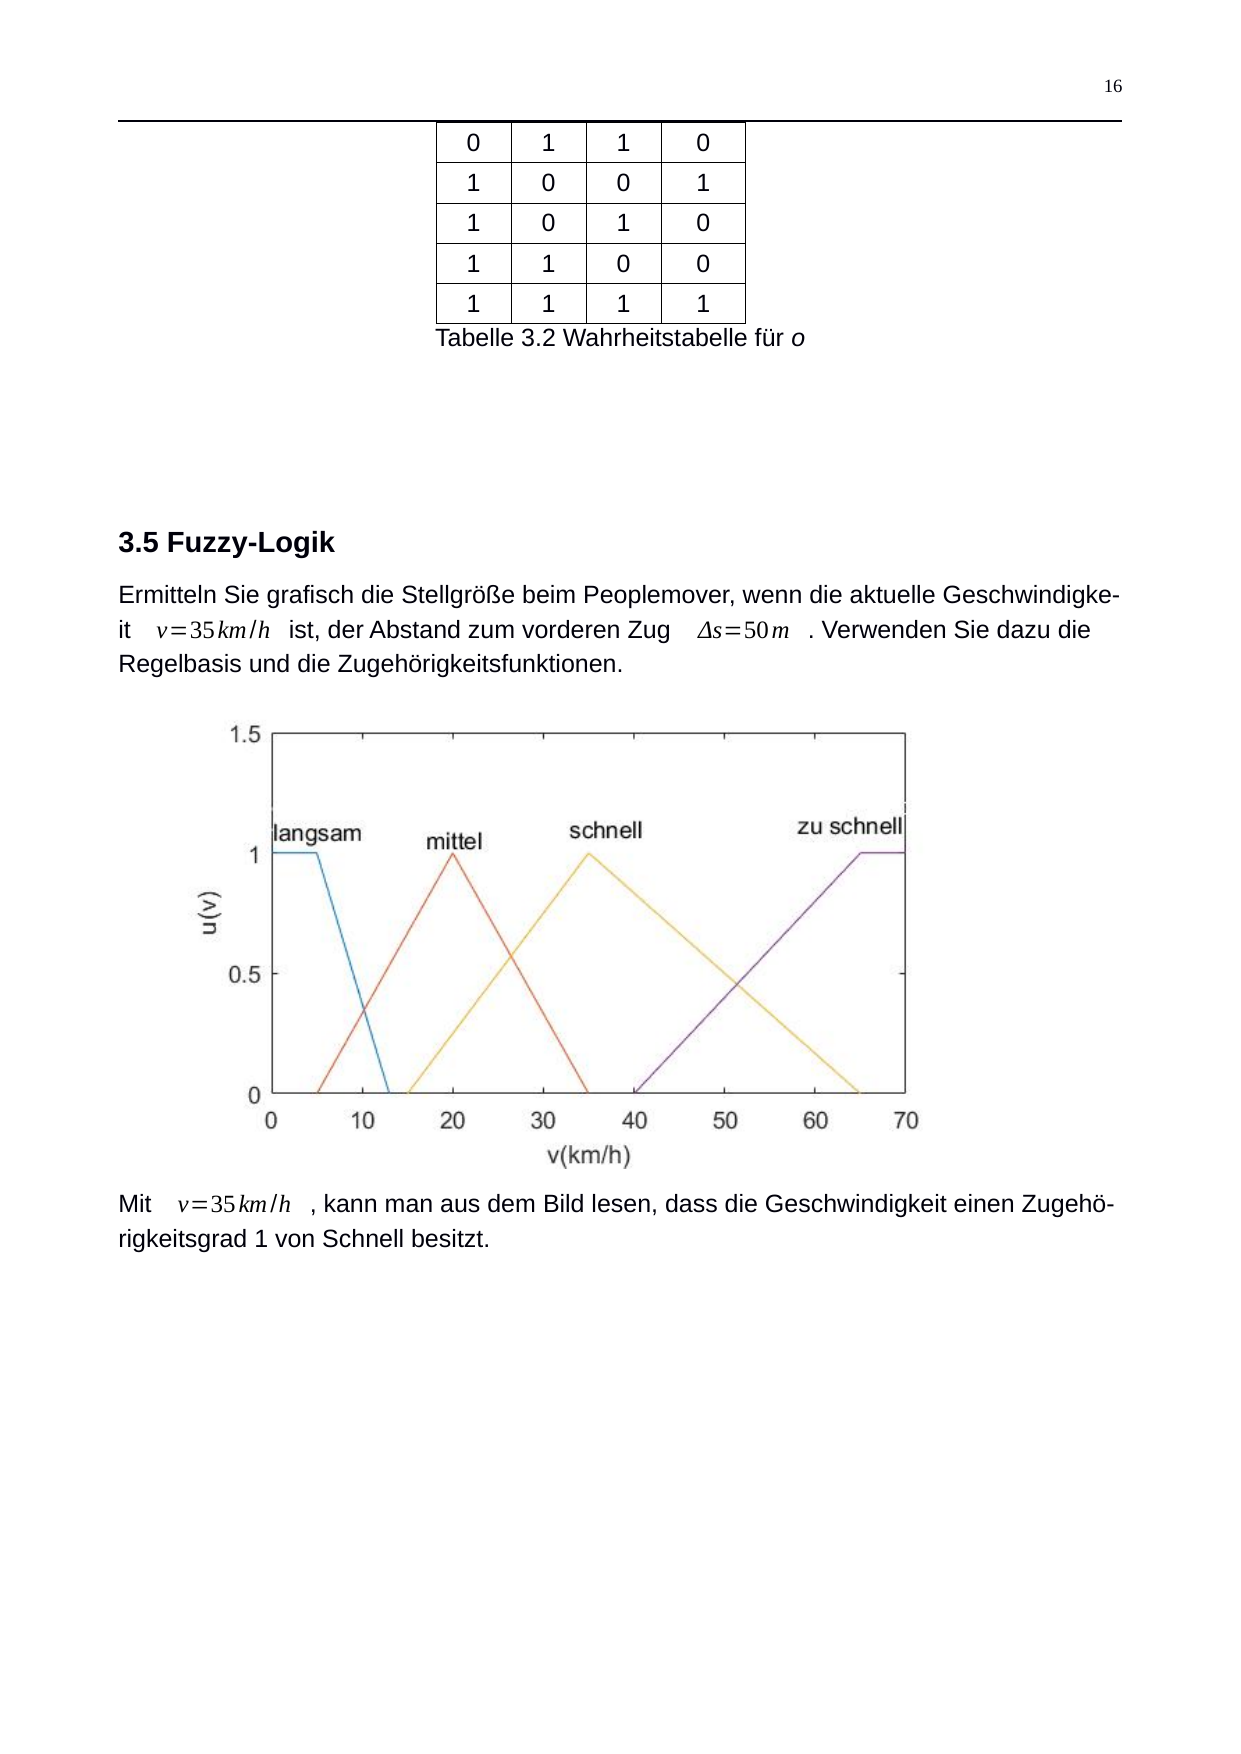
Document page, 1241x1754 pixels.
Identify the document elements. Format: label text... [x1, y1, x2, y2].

text Mit , kann man aus dem Bild lesen, dass die Geschwindigkeit einen Zugehö-rigkeitsgrad 1 von Schnell besitzt. [118, 1189, 1122, 1253]
table_cell 0 [587, 163, 661, 202]
table_cell 1 [662, 284, 745, 323]
table_cell 1 [587, 123, 661, 162]
table_cell 0 [662, 204, 745, 243]
table_cell 1 [662, 163, 745, 202]
picture [166, 698, 984, 1169]
text Tabelle 3.2 Wahrheitstabelle für o [118, 323, 1122, 352]
table_cell 0 [662, 244, 745, 283]
table_cell 0 [512, 163, 586, 202]
table_cell 1 [512, 284, 586, 323]
table_cell 1 [437, 244, 511, 283]
table_cell 0 [512, 204, 586, 243]
table_cell 1 [512, 244, 586, 283]
table_cell 1 [437, 284, 511, 323]
table_cell 1 [437, 163, 511, 202]
table_cell 1 [587, 204, 661, 243]
table_cell 1 [512, 123, 586, 162]
table_cell 0 [437, 123, 511, 162]
text 3.5 Fuzzy-Logik [118, 525, 1122, 559]
table_cell 1 [437, 204, 511, 243]
table_cell 1 [587, 284, 661, 323]
text Ermitteln Sie grafisch die Stellgröße beim Peoplemover, wenn die aktuelle Geschwindigke-it ist, der Abstand zum vorderen Zug . Verwenden Sie dazu die Regelbasis und die Zugehörigkeitsfunktionen. [118, 580, 1122, 678]
table_cell 0 [662, 123, 745, 162]
table_cell 0 [587, 244, 661, 283]
